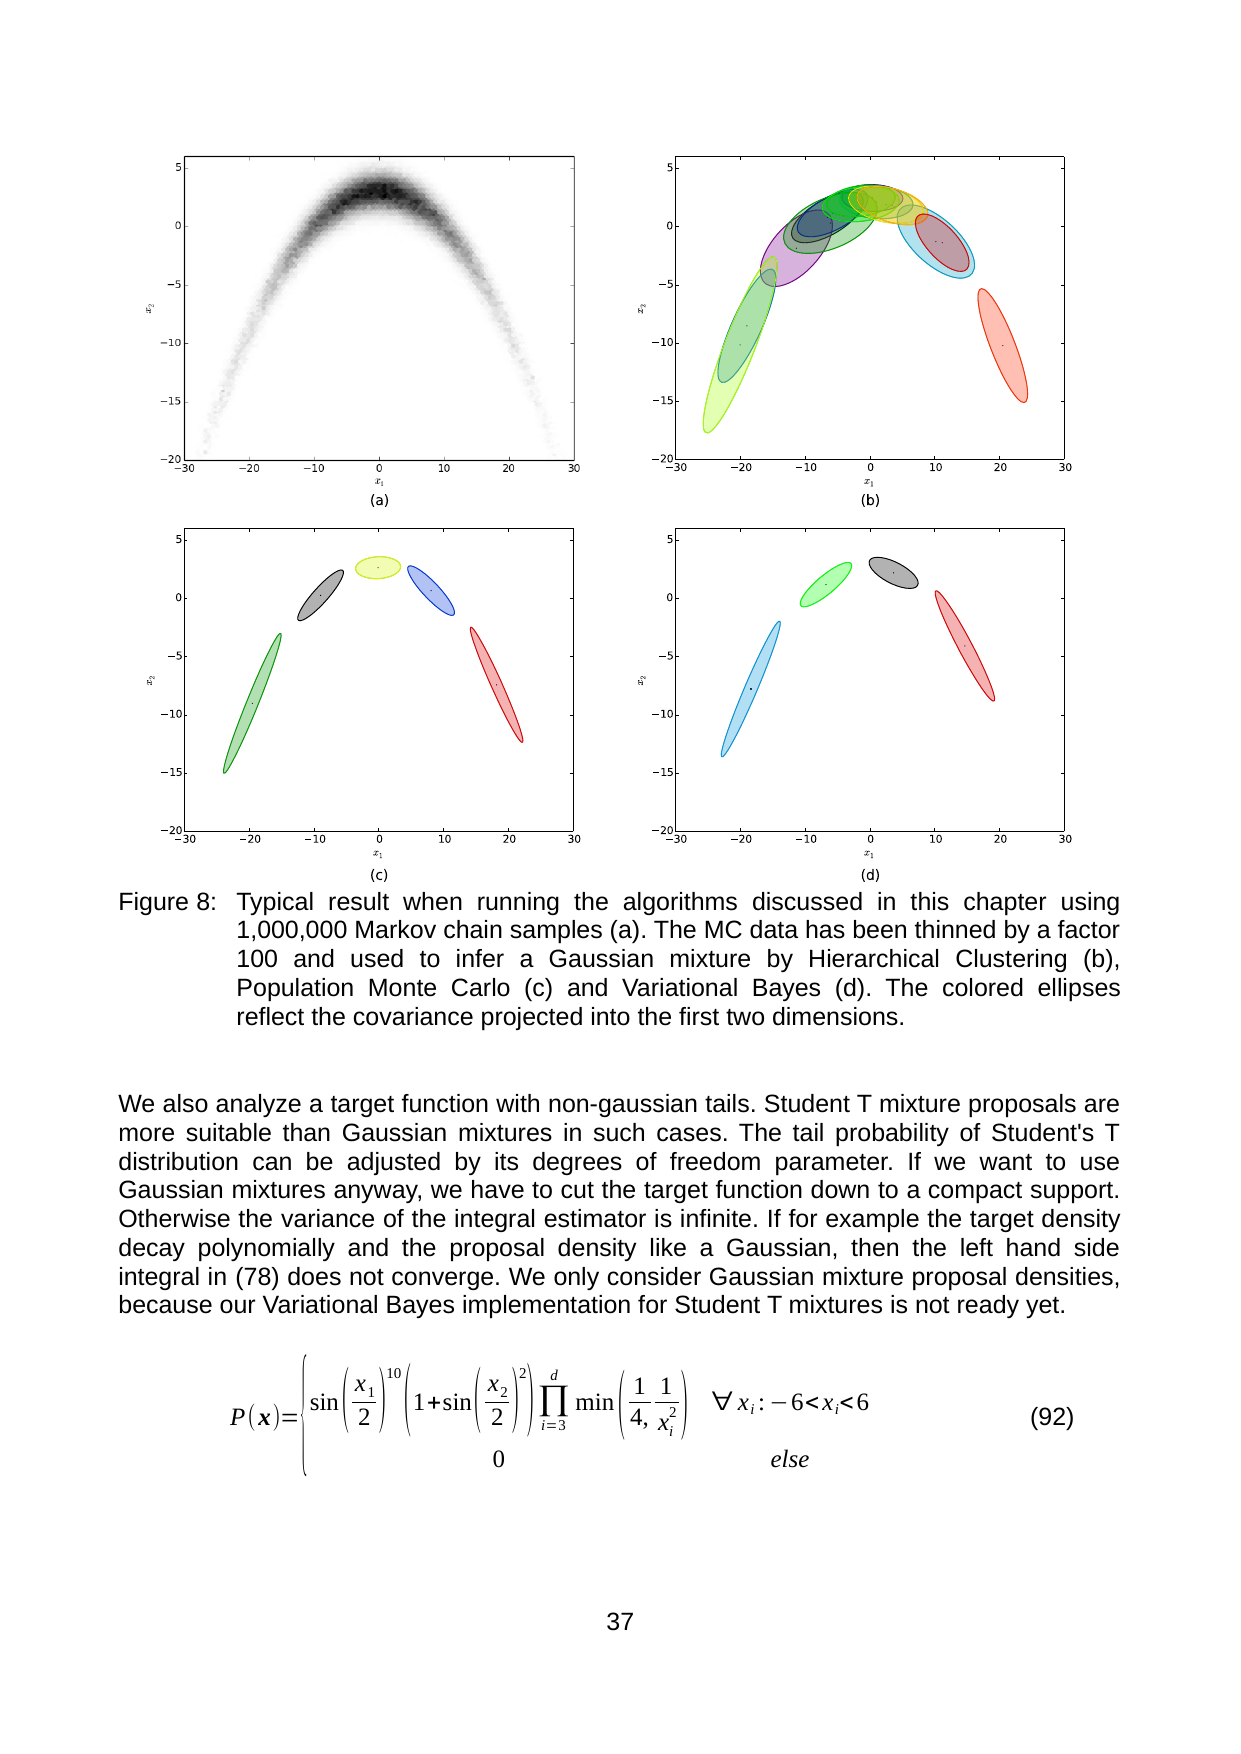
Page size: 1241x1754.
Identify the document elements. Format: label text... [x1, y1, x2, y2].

text We also analyze a target function with non-gaussian tails. Student T mixture proposals are more suitable than Gaussian mixtures in such cases. The tail probability of Student's T distribution can be adjusted by its degrees of freedom parameter. If we want to use Gaussian mixtures anyway, we have to cut the target function down to a compact support. Otherwise the variance of the integral estimator is infinite. If for example the target density decay polynomially and the proposal density like a Gaussian, then the left hand side integral in (78) does not converge. We only consider Gaussian mixture proposal densities, because our Variational Bayes implementation for Student T mixtures is not ready yet. [118, 1089, 1122, 1319]
table_header (92) [1024, 1348, 1123, 1484]
table_header [118, 1348, 217, 1484]
table_header [217, 1348, 1024, 1484]
text Figure 8: Typical result when running the algorithms discussed in this chapter using 1,000,000 Markov chain samples (a). The MC data has been thinned by a factor 100 and used to infer a Gaussian mixture by Hierarchical Clustering (b), Population Monte Carlo (c) and Variational Bayes (d). The colored ellipses reflect the covariance projected into the first two dimensions. [118, 883, 1122, 1030]
